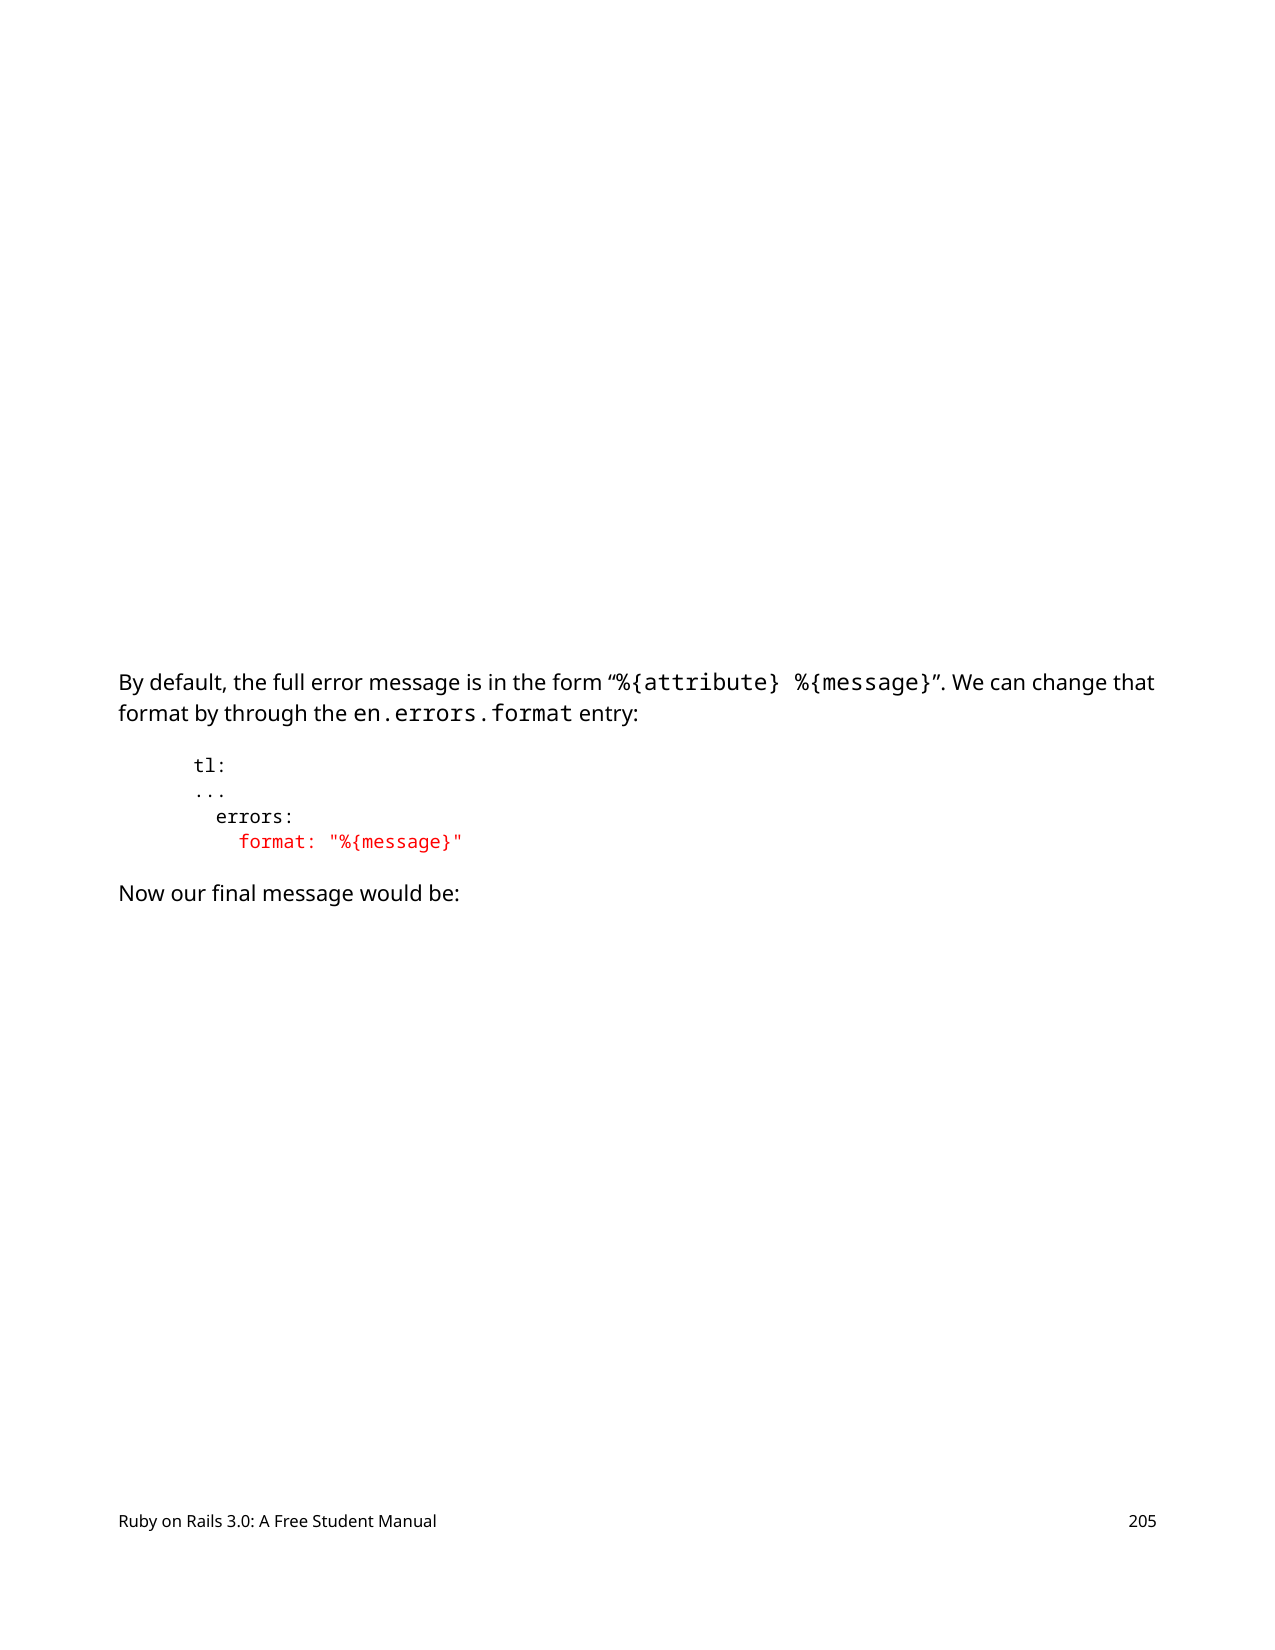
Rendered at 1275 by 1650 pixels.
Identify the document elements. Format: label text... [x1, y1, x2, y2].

text Now our final message would be: [118, 878, 1157, 908]
text By default, the full error message is in the form “%{attribute} %{message}”. We can change that format by through the en.errors.format entry: [118, 665, 1157, 728]
text tl: ... errors: format: "%{message}" [193, 752, 1157, 854]
